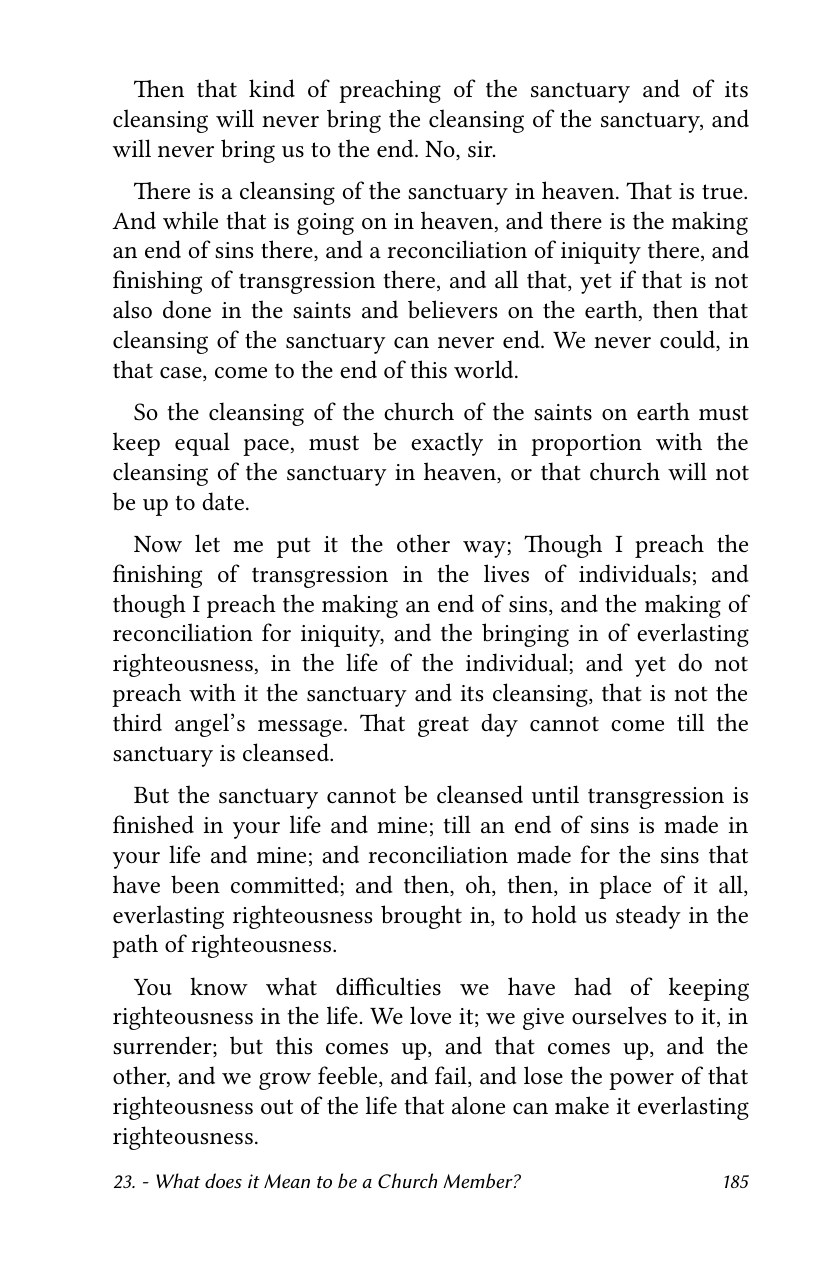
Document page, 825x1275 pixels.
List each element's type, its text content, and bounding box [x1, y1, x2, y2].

text Then that kind of preaching of the sanctuary and of its cleansing will never bring the cleansing of the sanctuary, and will never bring us to the end. No, sir. [112, 75, 750, 163]
text So the cleansing of the church of the saints on earth must keep equal pace, must be exactly in proportion with the cleansing of the sanctuary in heaven, or that church will not be up to date. [112, 398, 750, 516]
text There is a cleansing of the sanctuary in heaven. That is true. And while that is going on in heaven, and there is the making an end of sins there, and a reconciliation of iniquity there, and finishing of transgression there, and all that, yet if that is not also done in the saints and believers on the earth, then that cleansing of the sanctuary can never end. We never could, in that case, come to the end of this world. [112, 177, 750, 385]
text Now let me put it the other way; Though I preach the finishing of transgression in the lives of individuals; and though I preach the making an end of sins, and the making of reconciliation for iniquity, and the bringing in of everlasting righteousness, in the life of the individual; and yet do not preach with it the sanctuary and its cleansing, that is not the third angel’s message. That great day cannot come till the sanctuary is cleansed. [112, 530, 750, 768]
text You know what difficulties we have had of keeping righteousness in the life. We love it; we give ourselves to it, in surrender; but this comes up, and that comes up, and the other, and we grow feeble, and fail, and lose the power of that righteousness out of the life that alone can make it everlasting righteousness. [112, 972, 750, 1151]
text But the sanctuary cannot be cleansed until transgression is finished in your life and mine; till an end of sins is made in your life and mine; and reconciliation made for the sins that have been committed; and then, oh, then, in place of it all, everlasting righteousness brought in, to hold us steady in the path of righteousness. [112, 781, 750, 959]
